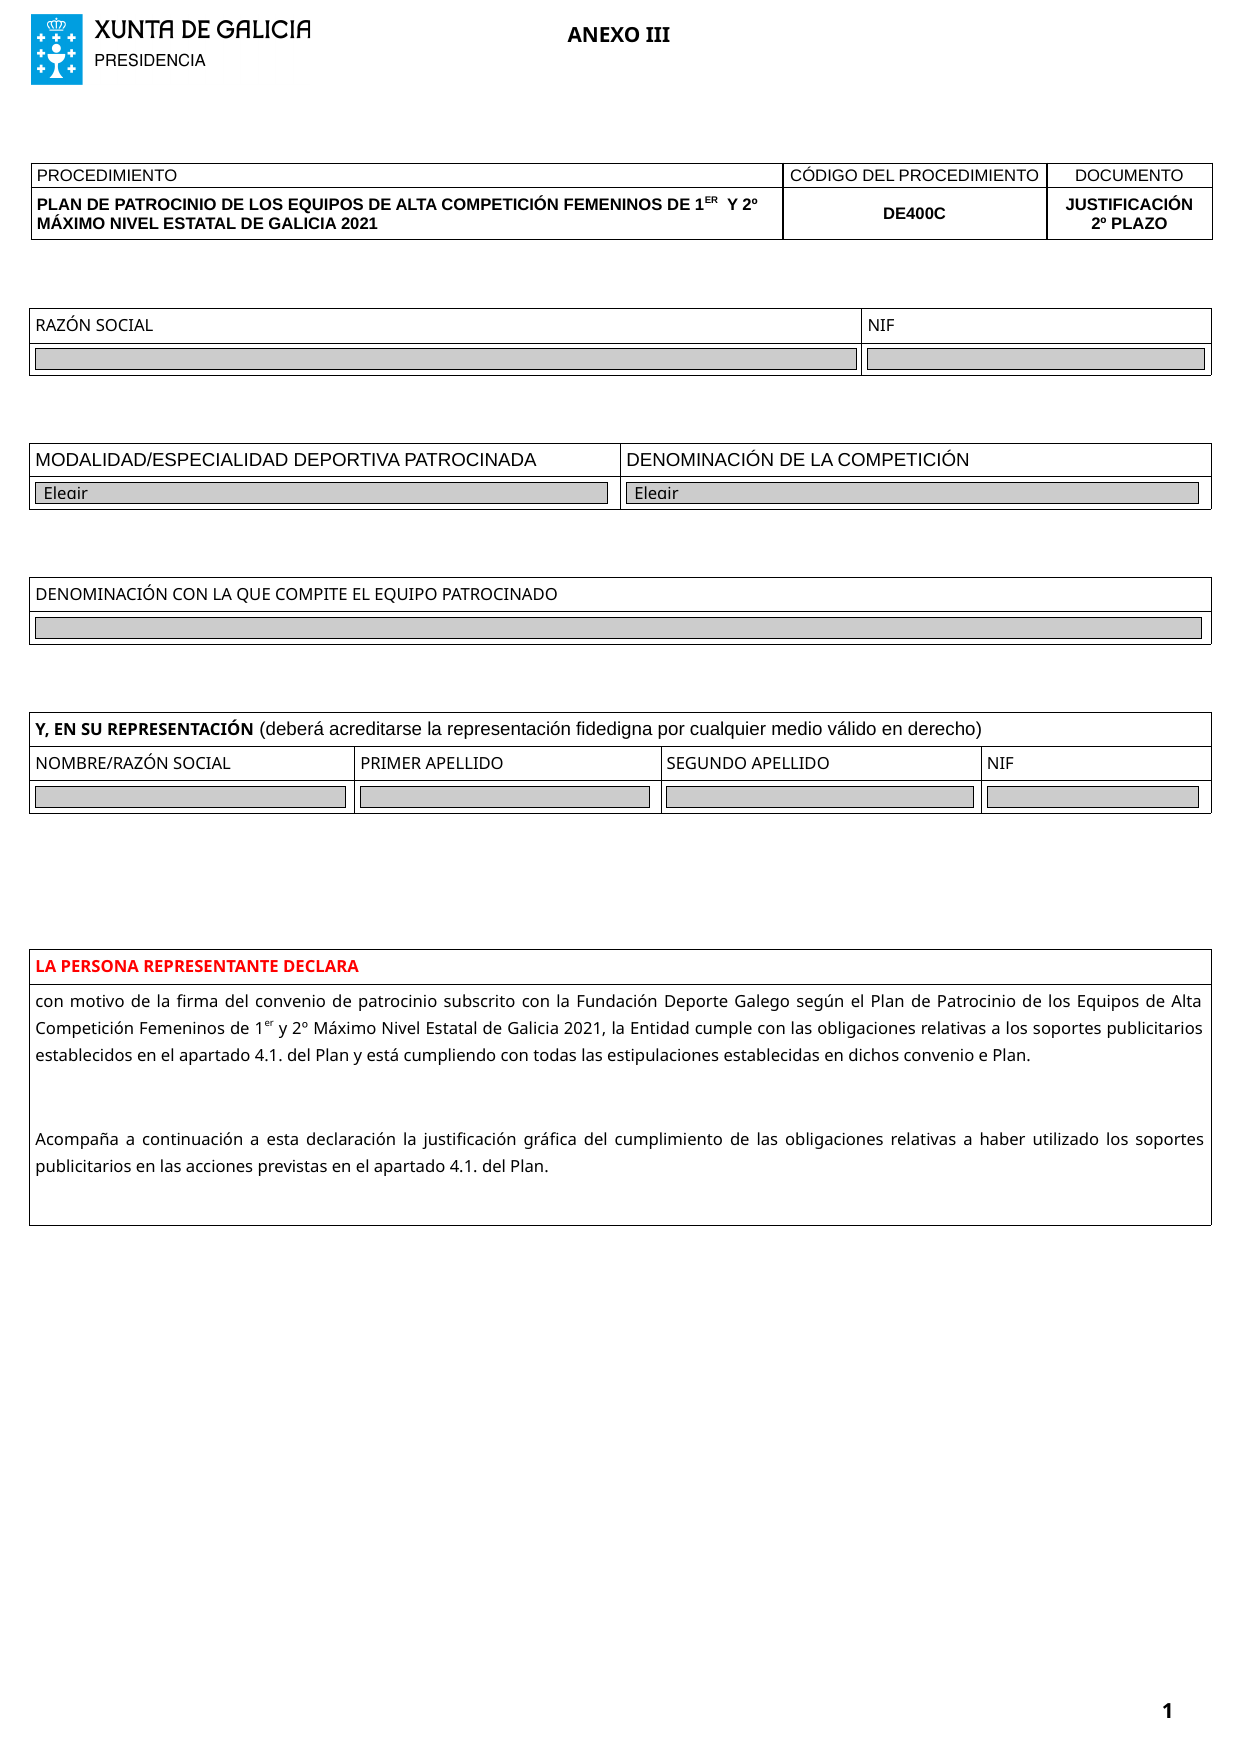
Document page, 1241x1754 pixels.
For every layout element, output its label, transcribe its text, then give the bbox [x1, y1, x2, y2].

table_cell con motivo de la firma del convenio de patrocinio subscrito con la Fundación Deporte Galego según el Plan de Patrocinio de los Equipos de Alta Competición Femeninos de 1er y 2º Máximo Nivel Estatal de Galicia 2021, la Entidad cumple con las obligaciones relativas a los soportes publicitarios establecidos en el apartado 4.1. del Plan y está cumpliendo con todas las estipulaciones establecidas en dichos convenio e Plan. Acompaña a continuación a esta declaración la justificación gráfica del cumplimiento de las obligaciones relativas a haber utilizado los soportes publicitarios en las acciones previstas en el apartado 4.1. del Plan. [30, 985, 1211, 1225]
table_cell DE400C [784, 188, 1046, 239]
table_cell [621, 477, 1211, 509]
table_cell NOMBRE/RAZÓN SOCIAL [30, 747, 354, 780]
picture [68, 34, 75, 41]
picture [68, 65, 75, 72]
picture [48, 55, 64, 77]
table_cell SEGUNDO APELLIDO [662, 747, 981, 780]
table_cell [355, 781, 661, 813]
table_cell PRIMER APELLIDO [355, 747, 661, 780]
table_header RAZÓN SOCIAL [30, 309, 861, 342]
table_cell [30, 781, 354, 813]
table_header LA PERSONA REPRESENTANTE DECLARA [30, 950, 1211, 983]
table_header MODALIDAD/ESPECIALIDAD DEPORTIVA PATROCINADA [30, 444, 620, 476]
table_header DENOMINACIÓN CON LA QUE COMPITE EL EQUIPO PATROCINADO [30, 578, 1211, 611]
table_cell NIF [982, 747, 1211, 780]
table_cell [662, 781, 981, 813]
table_cell PLAN DE PATROCINIO DE LOS EQUIPOS DE ALTA COMPETICIÓN FEMENINOS DE 1ER Y 2º MÁXIMO NIVEL ESTATAL DE GALICIA 2021 [32, 188, 782, 239]
table_cell [862, 344, 1211, 375]
picture [38, 50, 44, 57]
table_cell [30, 477, 620, 509]
picture [38, 65, 45, 72]
picture [83, 14, 311, 85]
table_header PROCEDIMIENTO [32, 164, 782, 186]
table_cell [30, 344, 861, 375]
table_header DENOMINACIÓN DE LA COMPETICIÓN [621, 444, 1211, 476]
table_header Y, EN SU REPRESENTACIÓN (deberá acreditarse la representación fidedigna por cualquier medio válido en derecho) [30, 713, 1211, 746]
table_header CÓDIGO DEL PROCEDIMIENTO [784, 164, 1046, 186]
table_cell [982, 781, 1211, 813]
picture [53, 34, 60, 41]
table_header NIF [862, 309, 1211, 342]
picture [68, 50, 75, 57]
table_header DOCUMENTO [1048, 164, 1212, 186]
table_cell [30, 612, 1211, 644]
picture [53, 45, 60, 52]
table_cell JUSTIFICACIÓN 2º PLAZO [1048, 188, 1212, 239]
picture [38, 34, 45, 41]
